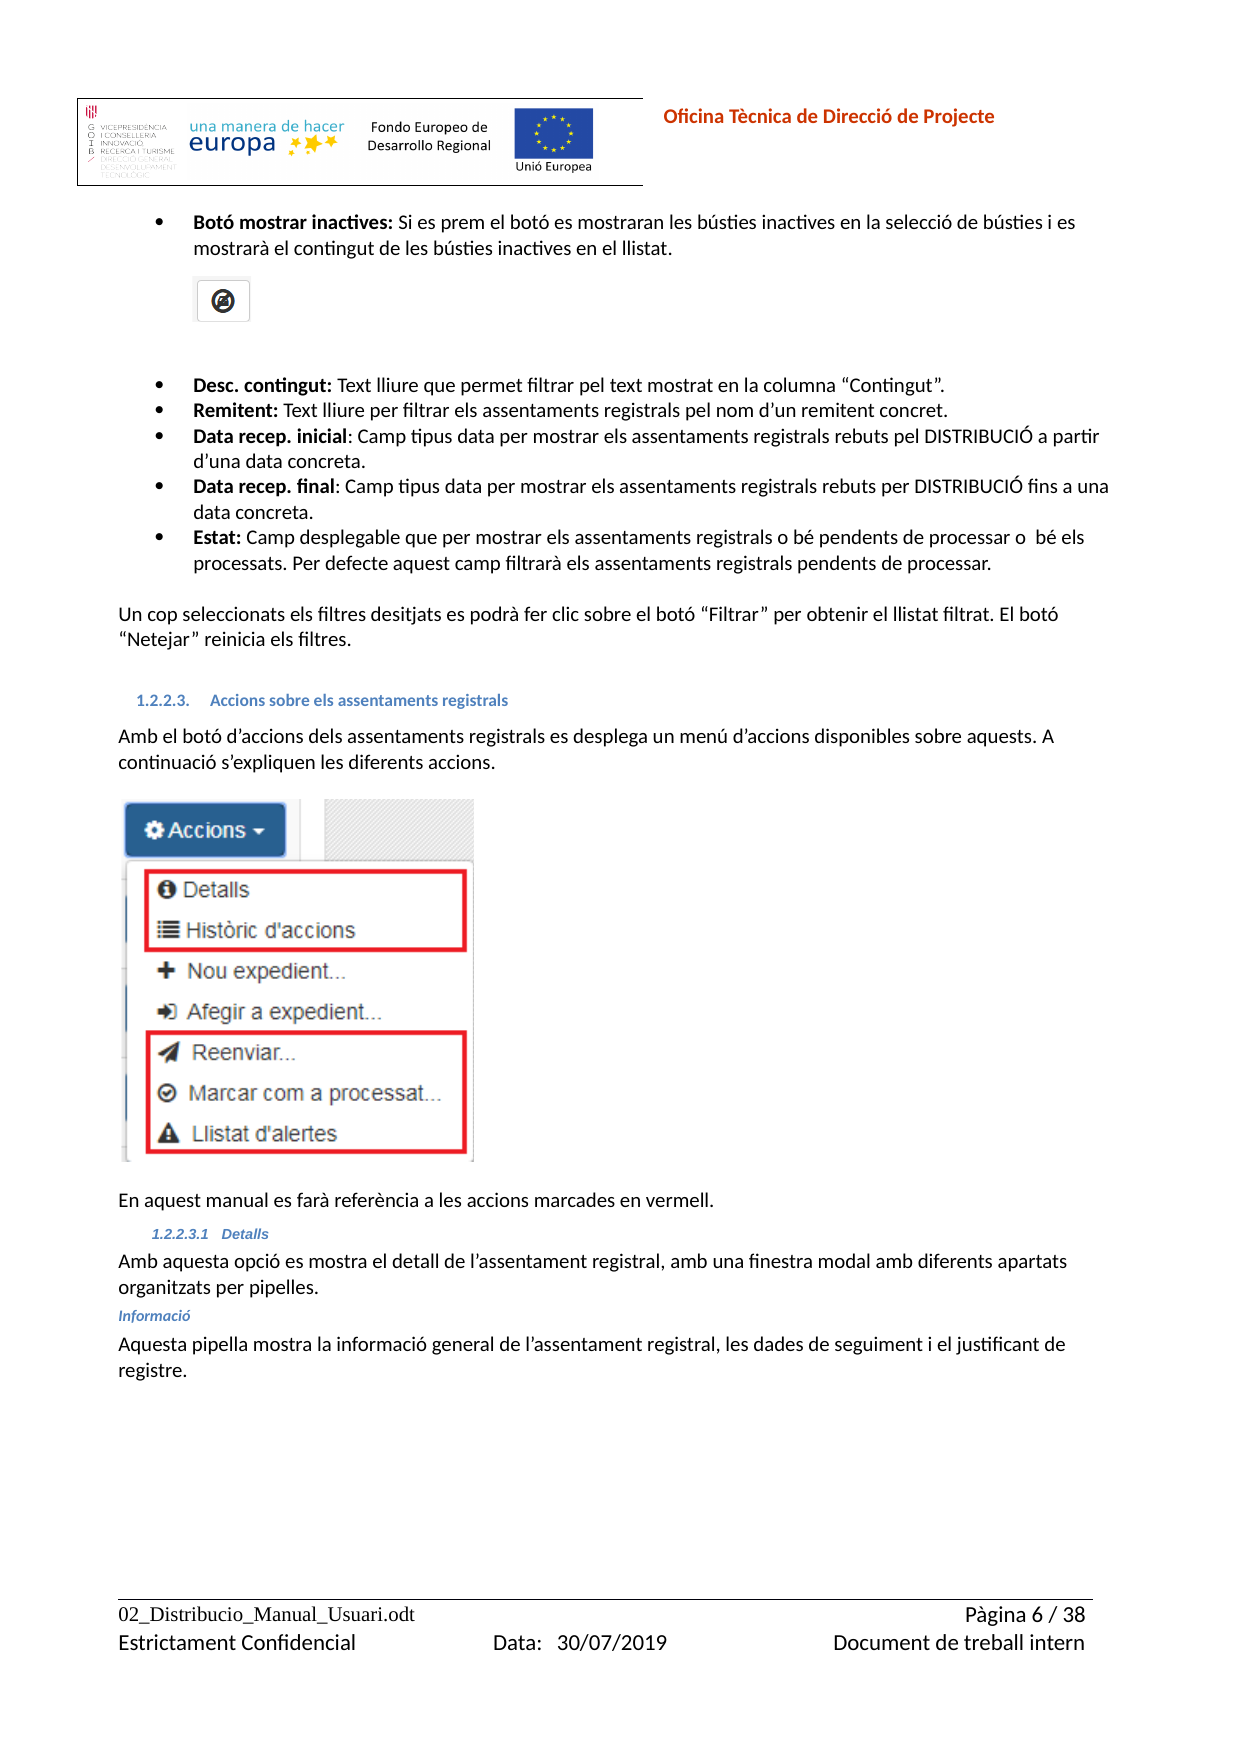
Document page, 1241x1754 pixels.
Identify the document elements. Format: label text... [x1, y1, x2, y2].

text Aquesta pipella mostra la informació general de l’assentament registral, les dades de seguiment i el justificant de registre. [118, 1331, 1122, 1382]
picture [187, 103, 599, 180]
text Amb aquesta opció es mostra el detall de l’assentament registral, amb una finestra modal amb diferents apartats organitzats per pipelles. [118, 1248, 1122, 1299]
picture [121, 799, 474, 1162]
list Desc. contingut: Text lliure que permet filtrar pel text mostrat en la columna “Contingut”. [156, 372, 1122, 397]
picture [192, 276, 252, 322]
subtitle Accions sobre els assentaments registrals [136, 689, 1122, 711]
text En aquest manual es farà referència a les accions marcades en vermell. [118, 1187, 1122, 1213]
text Un cop seleccionats els filtres desitjats es podrà fer clic sobre el botó “Filtrar” per obtenir el llistat filtrat. El botó “Netejar” reinicia els filtres. [118, 601, 1122, 652]
picture [82, 103, 181, 180]
subtitle Informació [89, 1306, 1122, 1325]
list Estat: Camp desplegable que per mostrar els assentaments registrals o bé pendents de processar o bé els processats. Per defecte aquest camp filtrarà els assentaments registrals pendents de processar. [156, 524, 1122, 575]
text Amb el botó d’accions dels assentaments registrals es desplega un menú d’accions disponibles sobre aquests. A continuació s’expliquen les diferents accions. [118, 723, 1122, 774]
subtitle Detalls [148, 1225, 1122, 1242]
list Data recep. final: Camp tipus data per mostrar els assentaments registrals rebuts per DISTRIBUCIÓ fins a una data concreta. [156, 474, 1122, 524]
list Botó mostrar inactives: Si es prem el botó es mostraran les bústies inactives en la selecció de bústies i es mostrarà el contingut de les bústies inactives en el llistat. [156, 209, 1122, 260]
list Remitent: Text lliure per filtrar els assentaments registrals pel nom d’un remitent concret. [156, 397, 1122, 423]
list Data recep. inicial: Camp tipus data per mostrar els assentaments registrals rebuts pel DISTRIBUCIÓ a partir d’una data concreta. [156, 423, 1122, 474]
